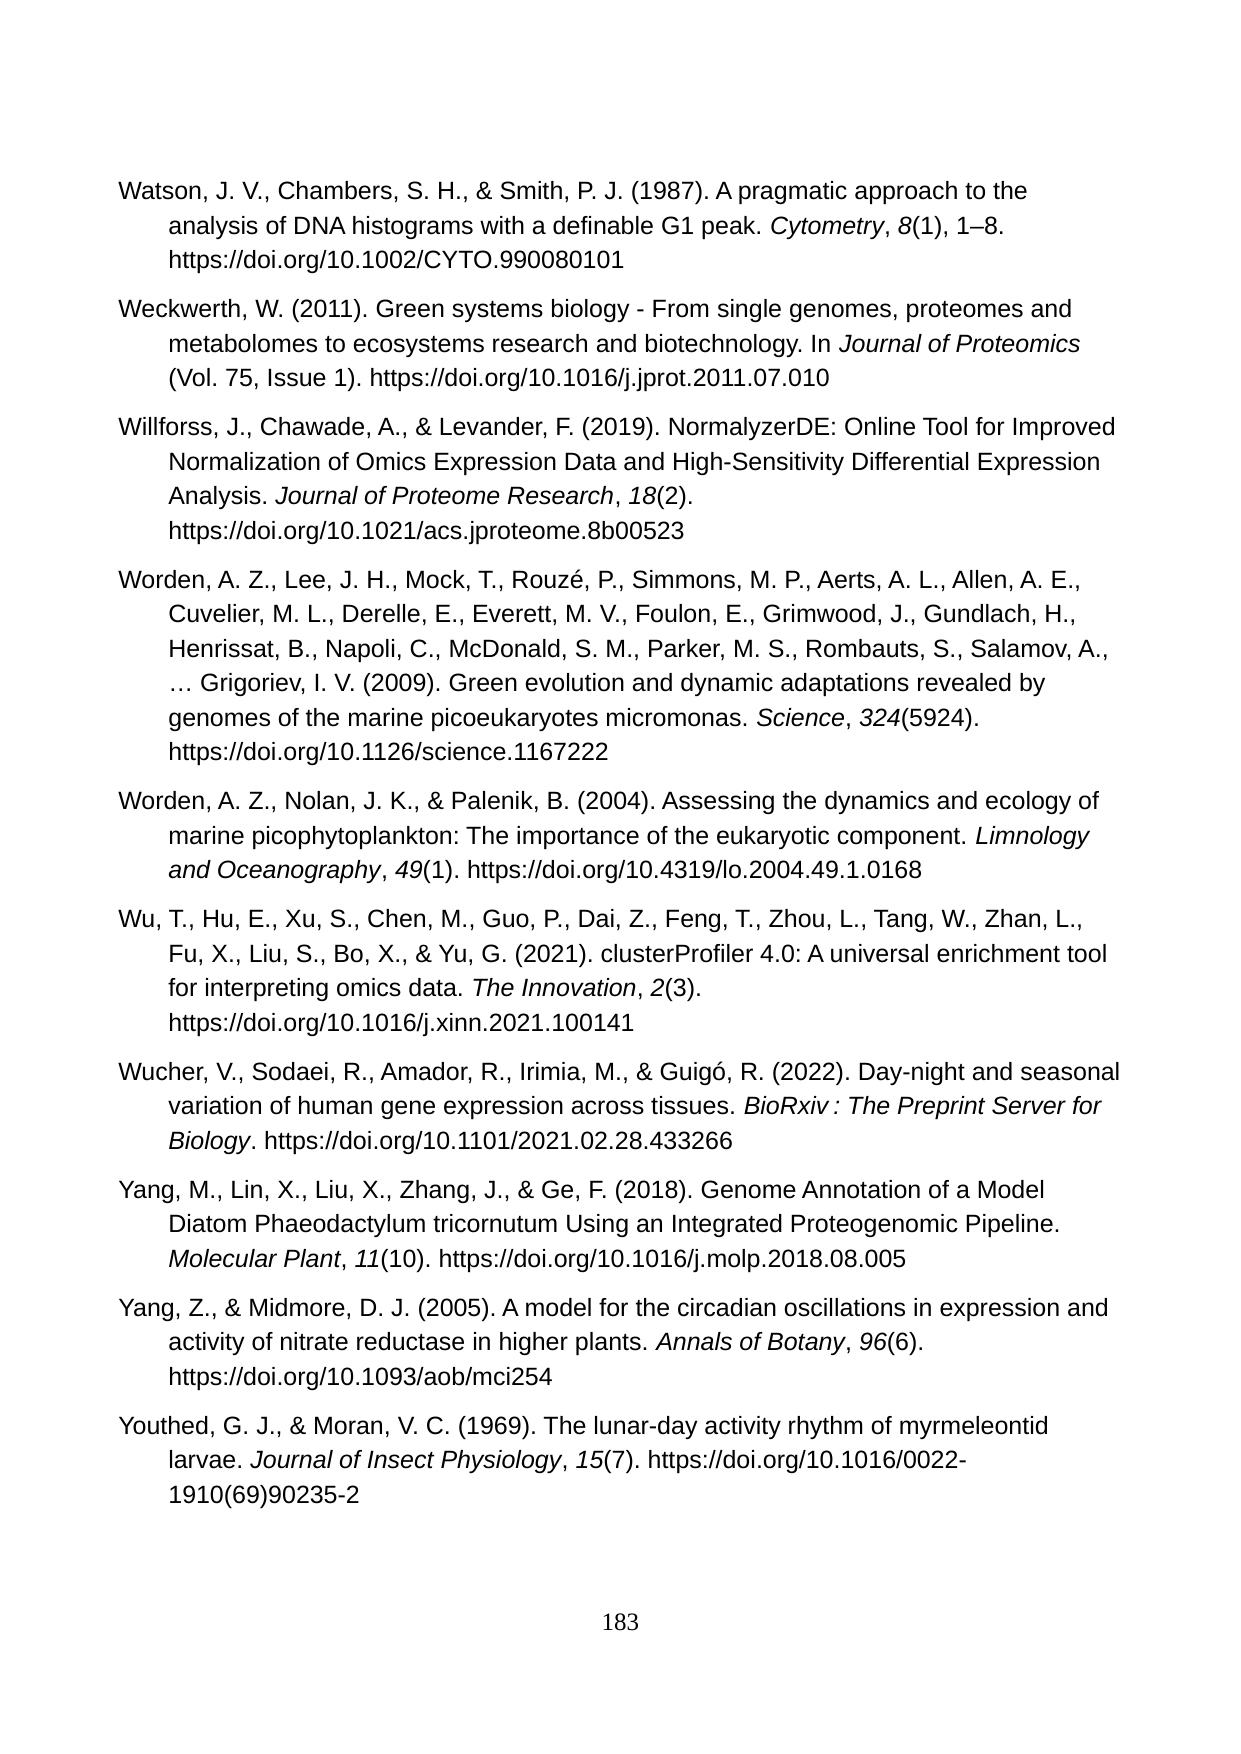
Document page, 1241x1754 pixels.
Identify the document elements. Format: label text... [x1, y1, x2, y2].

text Worden, A. Z., Nolan, J. K., & Palenik, B. (2004). Assessing the dynamics and ecology of marine picophytoplankton: The importance of the eukaryotic component. Limnology and Oceanography, 49(1). https://doi.org/10.4319/lo.2004.49.1.0168 [118, 786, 1122, 884]
text Watson, J. V., Chambers, S. H., & Smith, P. J. (1987). A pragmatic approach to the analysis of DNA histograms with a definable G1 peak. Cytometry, 8(1), 1–8. https://doi.org/10.1002/CYTO.990080101 [118, 176, 1122, 274]
text Yang, Z., & Midmore, D. J. (2005). A model for the circadian oscillations in expression and activity of nitrate reductase in higher plants. Annals of Botany, 96(6). https://doi.org/10.1093/aob/mci254 [118, 1293, 1122, 1391]
text Wu, T., Hu, E., Xu, S., Chen, M., Guo, P., Dai, Z., Feng, T., Zhou, L., Tang, W., Zhan, L., Fu, X., Liu, S., Bo, X., & Yu, G. (2021). clusterProfiler 4.0: A universal enrichment tool for interpreting omics data. The Innovation, 2(3). https://doi.org/10.1016/j.xinn.2021.100141 [118, 904, 1122, 1037]
text Worden, A. Z., Lee, J. H., Mock, T., Rouzé, P., Simmons, M. P., Aerts, A. L., Allen, A. E., Cuvelier, M. L., Derelle, E., Everett, M. V., Foulon, E., Grimwood, J., Gundlach, H., Henrissat, B., Napoli, C., McDonald, S. M., Parker, M. S., Rombauts, S., Salamov, A., … Grigoriev, I. V. (2009). Green evolution and dynamic adaptations revealed by genomes of the marine picoeukaryotes micromonas. Science, 324(5924). https://doi.org/10.1126/science.1167222 [118, 565, 1122, 766]
text Yang, M., Lin, X., Liu, X., Zhang, J., & Ge, F. (2018). Genome Annotation of a Model Diatom Phaeodactylum tricornutum Using an Integrated Proteogenomic Pipeline. Molecular Plant, 11(10). https://doi.org/10.1016/j.molp.2018.08.005 [118, 1175, 1122, 1273]
text Youthed, G. J., & Moran, V. C. (1969). The lunar-day activity rhythm of myrmeleontid larvae. Journal of Insect Physiology, 15(7). https://doi.org/10.1016/0022-1910(69)90235-2 [118, 1411, 1122, 1509]
text Wucher, V., Sodaei, R., Amador, R., Irimia, M., & Guigó, R. (2022). Day-night and seasonal variation of human gene expression across tissues. BioRxiv : The Preprint Server for Biology. https://doi.org/10.1101/2021.02.28.433266 [118, 1057, 1122, 1154]
text Weckwerth, W. (2011). Green systems biology - From single genomes, proteomes and metabolomes to ecosystems research and biotechnology. In Journal of Proteomics (Vol. 75, Issue 1). https://doi.org/10.1016/j.jprot.2011.07.010 [118, 294, 1122, 392]
text Willforss, J., Chawade, A., & Levander, F. (2019). NormalyzerDE: Online Tool for Improved Normalization of Omics Expression Data and High-Sensitivity Differential Expression Analysis. Journal of Proteome Research, 18(2). https://doi.org/10.1021/acs.jproteome.8b00523 [118, 412, 1122, 544]
